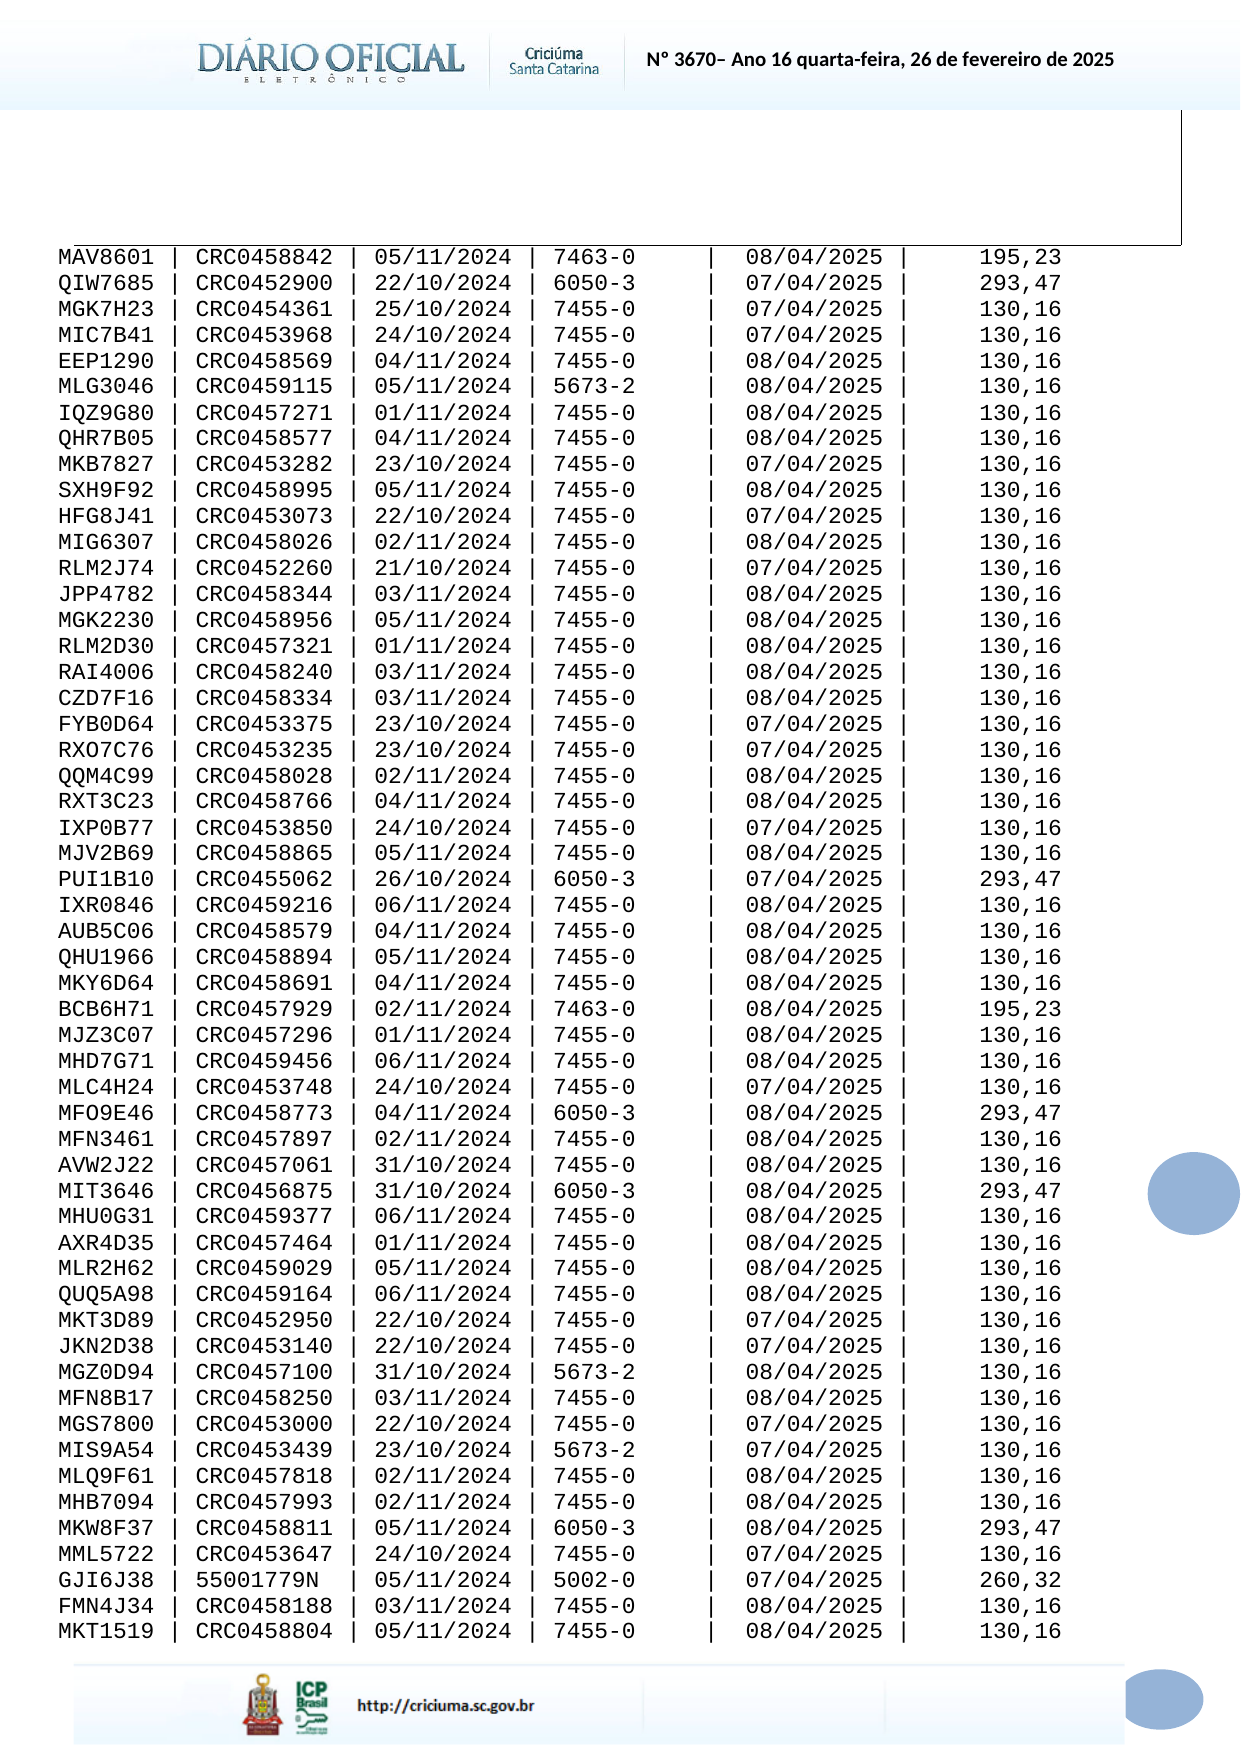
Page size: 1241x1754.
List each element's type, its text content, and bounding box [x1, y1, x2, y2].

text RXO7C76 | CRC0453235 | 23/10/2024 | 7455-0 | 07/04/2025 | 130,16 [44, 738, 1181, 764]
text CZD7F16 | CRC0458334 | 03/11/2024 | 7455-0 | 08/04/2025 | 130,16 [44, 686, 1181, 712]
text BCB6H71 | CRC0457929 | 02/11/2024 | 7463-0 | 08/04/2025 | 195,23 [44, 997, 1181, 1023]
text IQZ9G80 | CRC0457271 | 01/11/2024 | 7455-0 | 08/04/2025 | 130,16 [44, 401, 1181, 427]
text AUB5C06 | CRC0458579 | 04/11/2024 | 7455-0 | 08/04/2025 | 130,16 [44, 919, 1181, 946]
text RAI4006 | CRC0458240 | 03/11/2024 | 7455-0 | 08/04/2025 | 130,16 [44, 660, 1181, 686]
text MGS7800 | CRC0453000 | 22/10/2024 | 7455-0 | 07/04/2025 | 130,16 [44, 1412, 1181, 1438]
text MLQ9F61 | CRC0457818 | 02/11/2024 | 7455-0 | 08/04/2025 | 130,16 [44, 1464, 1181, 1490]
text JKN2D38 | CRC0453140 | 22/10/2024 | 7455-0 | 07/04/2025 | 130,16 [44, 1334, 1181, 1361]
text MJZ3C07 | CRC0457296 | 01/11/2024 | 7455-0 | 08/04/2025 | 130,16 [44, 1023, 1181, 1049]
text MKY6D64 | CRC0458691 | 04/11/2024 | 7455-0 | 08/04/2025 | 130,16 [44, 971, 1181, 997]
text QUQ5A98 | CRC0459164 | 06/11/2024 | 7455-0 | 08/04/2025 | 130,16 [44, 1283, 1181, 1309]
text MHU0G31 | CRC0459377 | 06/11/2024 | 7455-0 | 08/04/2025 | 130,16 [44, 1205, 1171, 1231]
text RXT3C23 | CRC0458766 | 04/11/2024 | 7455-0 | 08/04/2025 | 130,16 [44, 790, 1181, 816]
text AVW2J22 | CRC0457061 | 31/10/2024 | 7455-0 | 08/04/2025 | 130,16 [44, 1153, 1180, 1179]
text MIT3646 | CRC0456875 | 31/10/2024 | 6050-3 | 08/04/2025 | 293,47 [44, 1179, 1150, 1205]
text AXR4D35 | CRC0457464 | 01/11/2024 | 7455-0 | 08/04/2025 | 130,16 [44, 1231, 1181, 1257]
text MIC7B41 | CRC0453968 | 24/10/2024 | 7455-0 | 07/04/2025 | 130,16 [44, 323, 1181, 349]
text MHB7094 | CRC0457993 | 02/11/2024 | 7455-0 | 08/04/2025 | 130,16 [44, 1490, 1181, 1516]
text IXP0B77 | CRC0453850 | 24/10/2024 | 7455-0 | 07/04/2025 | 130,16 [44, 816, 1181, 842]
text RLM2J74 | CRC0452260 | 21/10/2024 | 7455-0 | 07/04/2025 | 130,16 [44, 556, 1181, 582]
text MJV2B69 | CRC0458865 | 05/11/2024 | 7455-0 | 08/04/2025 | 130,16 [44, 842, 1181, 868]
text SXH9F92 | CRC0458995 | 05/11/2024 | 7455-0 | 08/04/2025 | 130,16 [44, 479, 1181, 504]
text MLR2H62 | CRC0459029 | 05/11/2024 | 7455-0 | 08/04/2025 | 130,16 [44, 1257, 1181, 1283]
text MLG3046 | CRC0459115 | 05/11/2024 | 5673-2 | 08/04/2025 | 130,16 [44, 375, 1181, 401]
text EEP1290 | CRC0458569 | 04/11/2024 | 7455-0 | 08/04/2025 | 130,16 [44, 349, 1181, 375]
text MFO9E46 | CRC0458773 | 04/11/2024 | 6050-3 | 08/04/2025 | 293,47 [44, 1101, 1181, 1127]
text MKT3D89 | CRC0452950 | 22/10/2024 | 7455-0 | 07/04/2025 | 130,16 [44, 1309, 1181, 1334]
text MIS9A54 | CRC0453439 | 23/10/2024 | 5673-2 | 07/04/2025 | 130,16 [44, 1438, 1181, 1464]
text RLM2D30 | CRC0457321 | 01/11/2024 | 7455-0 | 08/04/2025 | 130,16 [44, 634, 1181, 660]
text MML5722 | CRC0453647 | 24/10/2024 | 7455-0 | 07/04/2025 | 130,16 [44, 1542, 1181, 1568]
text FMN4J34 | CRC0458188 | 03/11/2024 | 7455-0 | 08/04/2025 | 130,16 [44, 1594, 1181, 1620]
text PUI1B10 | CRC0455062 | 26/10/2024 | 6050-3 | 07/04/2025 | 293,47 [44, 868, 1181, 894]
text MFN8B17 | CRC0458250 | 03/11/2024 | 7455-0 | 08/04/2025 | 130,16 [44, 1386, 1181, 1412]
text MGK2230 | CRC0458956 | 05/11/2024 | 7455-0 | 08/04/2025 | 130,16 [44, 608, 1181, 634]
text MHD7G71 | CRC0459456 | 06/11/2024 | 7455-0 | 08/04/2025 | 130,16 [44, 1049, 1181, 1075]
text JPP4782 | CRC0458344 | 03/11/2024 | 7455-0 | 08/04/2025 | 130,16 [44, 582, 1181, 608]
text MKB7827 | CRC0453282 | 23/10/2024 | 7455-0 | 07/04/2025 | 130,16 [44, 453, 1181, 479]
text MIG6307 | CRC0458026 | 02/11/2024 | 7455-0 | 08/04/2025 | 130,16 [44, 531, 1181, 556]
text MFN3461 | CRC0457897 | 02/11/2024 | 7455-0 | 08/04/2025 | 130,16 [44, 1127, 1181, 1153]
text MGK7H23 | CRC0454361 | 25/10/2024 | 7455-0 | 07/04/2025 | 130,16 [44, 297, 1181, 323]
text MKT1519 | CRC0458804 | 05/11/2024 | 7455-0 | 08/04/2025 | 130,16 [44, 1620, 1181, 1646]
text MAV8601 | CRC0458842 | 05/11/2024 | 7463-0 | 08/04/2025 | 195,23 [44, 245, 1181, 271]
text IXR0846 | CRC0459216 | 06/11/2024 | 7455-0 | 08/04/2025 | 130,16 [44, 894, 1181, 919]
text GJI6J38 | 55001779N | 05/11/2024 | 5002-0 | 07/04/2025 | 260,32 [44, 1568, 1181, 1594]
text QQM4C99 | CRC0458028 | 02/11/2024 | 7455-0 | 08/04/2025 | 130,16 [44, 764, 1181, 790]
text QHR7B05 | CRC0458577 | 04/11/2024 | 7455-0 | 08/04/2025 | 130,16 [44, 427, 1181, 453]
text MLC4H24 | CRC0453748 | 24/10/2024 | 7455-0 | 07/04/2025 | 130,16 [44, 1075, 1181, 1101]
text MKW8F37 | CRC0458811 | 05/11/2024 | 6050-3 | 08/04/2025 | 293,47 [44, 1516, 1181, 1542]
text HFG8J41 | CRC0453073 | 22/10/2024 | 7455-0 | 07/04/2025 | 130,16 [44, 504, 1181, 531]
text MGZ0D94 | CRC0457100 | 31/10/2024 | 5673-2 | 08/04/2025 | 130,16 [44, 1361, 1181, 1386]
text QHU1966 | CRC0458894 | 05/11/2024 | 7455-0 | 08/04/2025 | 130,16 [44, 946, 1181, 971]
text QIW7685 | CRC0452900 | 22/10/2024 | 6050-3 | 07/04/2025 | 293,47 [44, 271, 1181, 297]
text FYB0D64 | CRC0453375 | 23/10/2024 | 7455-0 | 07/04/2025 | 130,16 [44, 712, 1181, 738]
